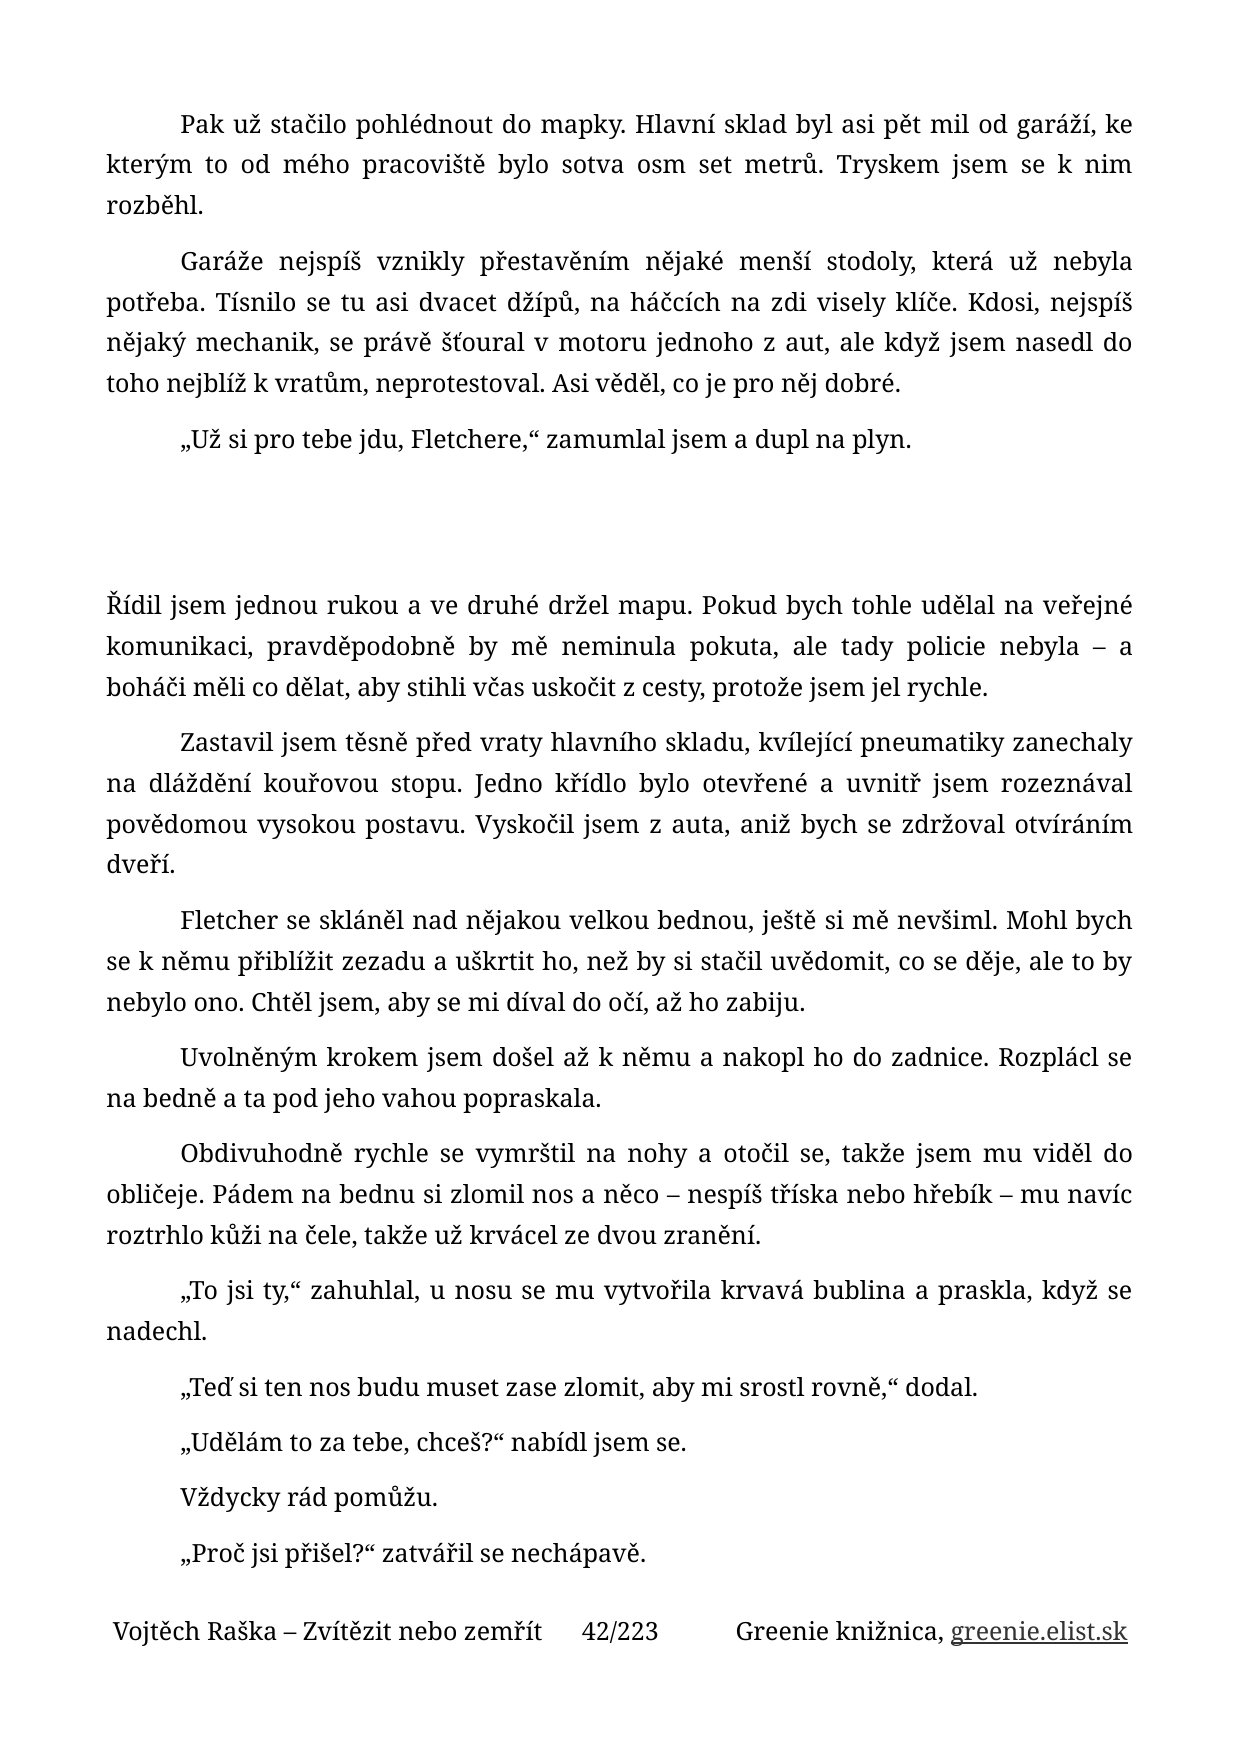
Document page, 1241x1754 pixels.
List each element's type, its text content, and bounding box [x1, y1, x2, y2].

text „Teď si ten nos budu muset zase zlomit, aby mi srostl rovně,“ dodal. [106, 1369, 1134, 1403]
text Vždycky rád pomůžu. [106, 1480, 1134, 1514]
text „To jsi ty,“ zahuhlal, u nosu se mu vytvořila krvavá bublina a praskla, když se nadechl. [106, 1273, 1134, 1348]
text Garáže nejspíš vznikly přestavěním nějaké menší stodoly, která už nebyla potřeba. Tísnilo se tu asi dvacet džípů, na háčcích na zdi visely klíče. Kdosi, nejspíš nějaký mechanik, se právě šťoural v motoru jednoho z aut, ale když jsem nasedl do toho nejblíž k vratům, neprotestoval. Asi věděl, co je pro něj dobré. [106, 243, 1134, 400]
text Řídil jsem jednou rukou a ve druhé držel mapu. Pokud bych tohle udělal na veřejné komunikaci, pravděpodobně by mě neminula pokuta, ale tady policie nebyla – a boháči měli co dělat, aby stihli včas uskočit z cesty, protože jsem jel rychle. [106, 587, 1134, 703]
text „Proč jsi přišel?“ zatvářil se nechápavě. [106, 1535, 1134, 1569]
text Zastavil jsem těsně před vraty hlavního skladu, kvílející pneumatiky zanechaly na dláždění kouřovou stopu. Jedno křídlo bylo otevřené a uvnitř jsem rozeznával povědomou vysokou postavu. Vyskočil jsem z auta, aniž bych se zdržoval otvíráním dveří. [106, 724, 1134, 881]
text Obdivuhodně rychle se vymrštil na nohy a otočil se, takže jsem mu viděl do obličeje. Pádem na bednu si zlomil nos a něco – nespíš tříska nebo hřebík – mu navíc roztrhlo kůži na čele, takže už krvácel ze dvou zranění. [106, 1136, 1134, 1252]
text Pak už stačilo pohlédnout do mapky. Hlavní sklad byl asi pět mil od garáží, ke kterým to od mého pracoviště bylo sotva osm set metrů. Tryskem jsem se k nim rozběhl. [106, 106, 1134, 222]
text Fletcher se skláněl nad nějakou velkou bednou, ještě si mě nevšiml. Mohl bych se k němu přiblížit zezadu a uškrtit ho, než by si stačil uvědomit, co se děje, ale to by nebylo ono. Chtěl jsem, aby se mi díval do očí, až ho zabiju. [106, 902, 1134, 1018]
text „Udělám to za tebe, chceš?“ nabídl jsem se. [106, 1424, 1134, 1459]
text „Už si pro tebe jdu, Fletchere,“ zamumlal jsem a dupl na plyn. [106, 421, 1134, 455]
text Uvolněným krokem jsem došel až k němu a nakopl ho do zadnice. Rozplácl se na bedně a ta pod jeho vahou popraskala. [106, 1039, 1134, 1114]
